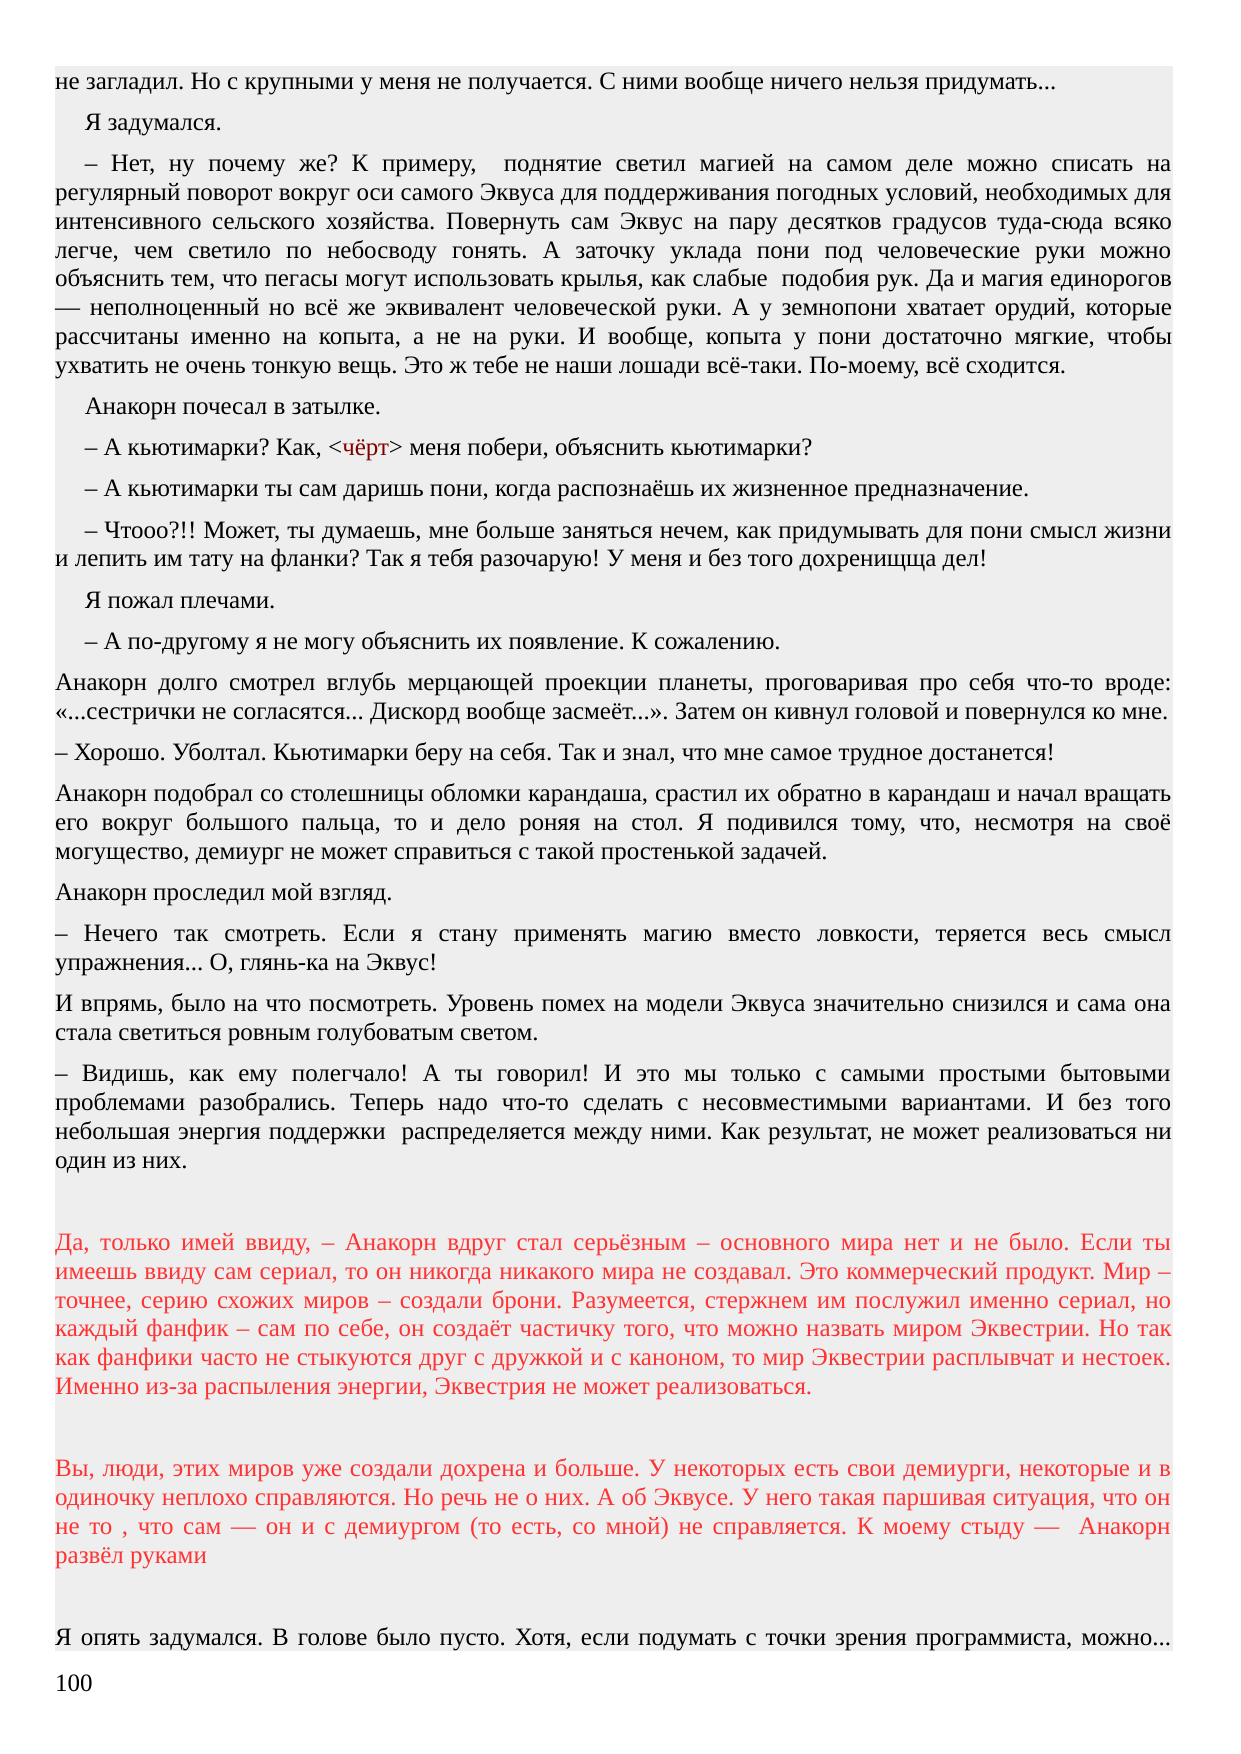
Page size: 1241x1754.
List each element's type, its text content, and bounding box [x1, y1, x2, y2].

text Я задумался. [55, 107, 1173, 136]
text Да, только имей ввиду, – Анакорн вдруг стал серьёзным – основного мира нет и не было. Если ты имеешь ввиду сам сериал, то он никогда никакого мира не создавал. Это коммерческий продукт. Мир – точнее, серию схожих миров – создали брони. Разумеется, стержнем им послужил именно сериал, но каждый фанфик – сам по себе, он создаёт частичку того, что можно назвать миром Эквестрии. Но так как фанфики часто не стыкуются друг с дружкой и с каноном, то мир Эквестрии расплывчат и нестоек. Именно из-за распыления энергии, Эквестрия не может реализоваться. [55, 1227, 1173, 1400]
text Анакорн подобрал со столешницы обломки карандаша, срастил их обратно в карандаш и начал вращать его вокруг большого пальца, то и дело роняя на стол. Я подивился тому, что, несмотря на своё могущество, демиург не может справиться с такой простенькой задачей. [55, 778, 1173, 865]
text не загладил. Но с крупными у меня не получается. С ними вообще ничего нельзя придумать... [55, 66, 1173, 95]
text Я пожал плечами. [55, 585, 1173, 613]
text Анакорн долго смотрел вглубь мерцающей проекции планеты, проговаривая про себя что-то вроде: «...сестрички не согласятся... Дискорд вообще засмеёт...». Затем он кивнул головой и повернулся ко мне. [55, 667, 1173, 725]
text – Хорошо. Уболтал. Кьютимарки беру на себя. Так и знал, что мне самое трудное достанется! [55, 737, 1173, 766]
text – Нет, ну почему же? К примеру, поднятие светил магией на самом деле можно списать на регулярный поворот вокруг оси самого Эквуса для поддерживания погодных условий, необходимых для интенсивного сельского хозяйства. Повернуть сам Эквус на пару десятков градусов туда-сюда всяко легче, чем светило по небосводу гонять. А заточку уклада пони под человеческие руки можно объяснить тем, что пегасы могут использовать крылья, как слабые подобия рук. Да и магия единорогов — неполноценный но всё же эквивалент человеческой руки. А у земнопони хватает орудий, которые рассчитаны именно на копыта, а не на руки. И вообще, копыта у пони достаточно мягкие, чтобы ухватить не очень тонкую вещь. Это ж тебе не наши лошади всё-таки. По-моему, всё сходится. [55, 148, 1173, 378]
text Я опять задумался. В голове было пусто. Хотя, если подумать с точки зрения программиста, можно... [55, 1622, 1173, 1651]
text И впрямь, было на что посмотреть. Уровень помех на модели Эквуса значительно снизился и сама она стала светиться ровным голубоватым светом. [55, 988, 1173, 1046]
text – А по-другому я не могу объяснить их появление. К сожалению. [55, 626, 1173, 655]
text – А кьютимарки ты сам даришь пони, когда распознаёшь их жизненное предназначение. [55, 473, 1173, 502]
text – Нечего так смотреть. Если я стану применять магию вместо ловкости, теряется весь смысл упражнения... О, глянь-ка на Эквус! [55, 918, 1173, 976]
text Анакорн проследил мой взгляд. [55, 877, 1173, 906]
text – А кьютимарки? Как, <чёрт> меня побери, объяснить кьютимарки? [55, 432, 1173, 461]
text – Видишь, как ему полегчало! А ты говорил! И это мы только с самыми простыми бытовыми проблемами разобрались. Теперь надо что-то сделать с несовместимыми вариантами. И без того небольшая энергия поддержки распределяется между ними. Как результат, не может реализоваться ни один из них. [55, 1058, 1173, 1173]
text – Чтооо?!! Может, ты думаешь, мне больше заняться нечем, как придумывать для пони смысл жизни и лепить им тату на фланки? Так я тебя разочарую! У меня и без того дохренищща дел! [55, 515, 1173, 572]
text Вы, люди, этих миров уже создали дохрена и больше. У некоторых есть свои демиурги, некоторые и в одиночку неплохо справляются. Но речь не о них. А об Эквусе. У него такая паршивая ситуация, что он не то , что сам — он и с демиургом (то есть, со мной) не справляется. К моему стыду — Анакорн развёл руками [55, 1453, 1173, 1568]
text Анакорн почесал в затылке. [55, 391, 1173, 420]
